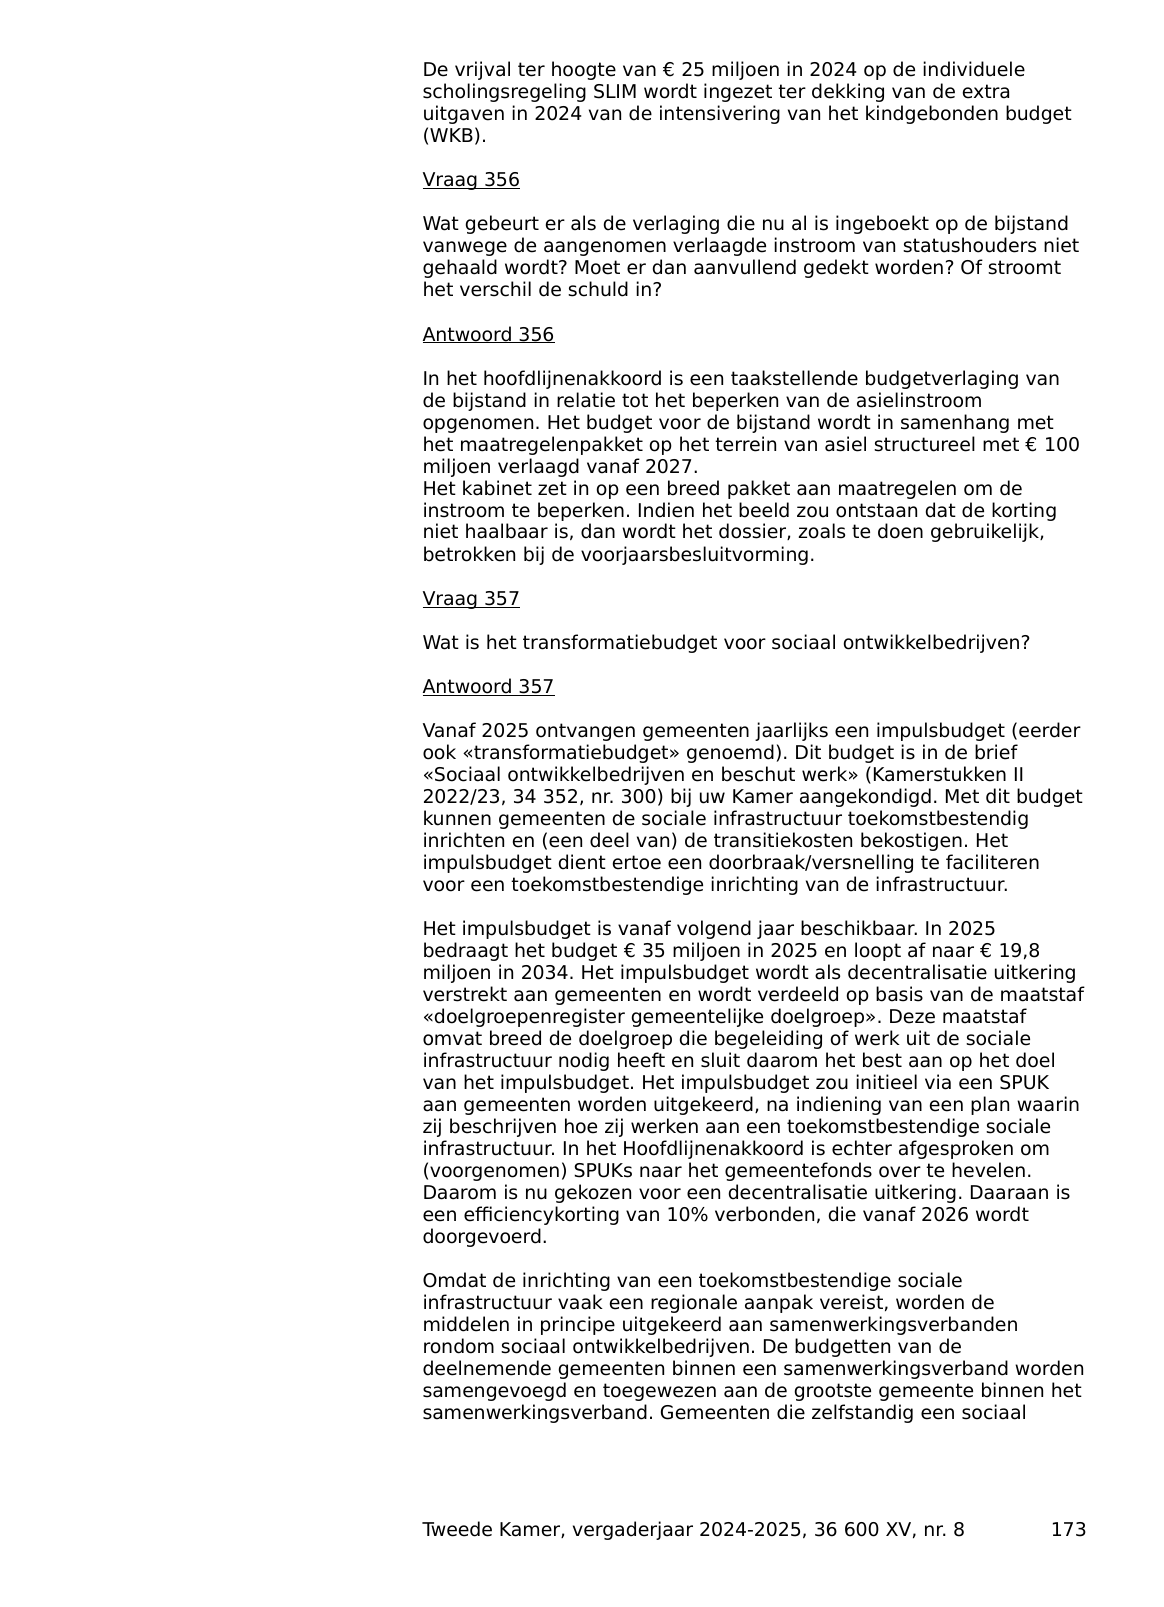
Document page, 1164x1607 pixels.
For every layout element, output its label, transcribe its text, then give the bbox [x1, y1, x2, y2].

text Vanaf 2025 ontvangen gemeenten jaarlijks een impulsbudget (eerder ook «transformatiebudget» genoemd). Dit budget is in de brief «Sociaal ontwikkelbedrijven en beschut werk» (Kamerstukken II 2022/23, 34 352, nr. 300) bij uw Kamer aangekondigd. Met dit budget kunnen gemeenten de sociale infrastructuur toekomstbestendig inrichten en (een deel van) de transitiekosten bekostigen. Het impulsbudget dient ertoe een doorbraak/versnelling te faciliteren voor een toekomstbestendige inrichting van de infrastructuur. [422, 720, 1087, 896]
text Wat is het transformatiebudget voor sociaal ontwikkelbedrijven? [422, 632, 1087, 654]
text Omdat de inrichting van een toekomstbestendige sociale infrastructuur vaak een regionale aanpak vereist, worden de middelen in principe uitgekeerd aan samenwerkingsverbanden rondom sociaal ontwikkelbedrijven. De budgetten van de deelnemende gemeenten binnen een samenwerkingsverband worden samengevoegd en toegewezen aan de grootste gemeente binnen het samenwerkingsverband. Gemeenten die zelfstandig een sociaal [422, 1270, 1087, 1424]
text Het impulsbudget is vanaf volgend jaar beschikbaar. In 2025 bedraagt het budget € 35 miljoen in 2025 en loopt af naar € 19,8 miljoen in 2034. Het impulsbudget wordt als decentralisatie uitkering verstrekt aan gemeenten en wordt verdeeld op basis van de maatstaf «doelgroepenregister gemeentelijke doelgroep». Deze maatstaf omvat breed de doelgroep die begeleiding of werk uit de sociale infrastructuur nodig heeft en sluit daarom het best aan op het doel van het impulsbudget. Het impulsbudget zou initieel via een SPUK aan gemeenten worden uitgekeerd, na indiening van een plan waarin zij beschrijven hoe zij werken aan een toekomstbestendige sociale infrastructuur. In het Hoofdlijnenakkoord is echter afgesproken om (voorgenomen) SPUKs naar het gemeentefonds over te hevelen. Daarom is nu gekozen voor een decentralisatie uitkering. Daaraan is een efficiencykorting van 10% verbonden, die vanaf 2026 wordt doorgevoerd. [422, 918, 1087, 1248]
subtitle Antwoord 357 [422, 676, 1087, 698]
subtitle Antwoord 356 [422, 323, 1087, 345]
text De vrijval ter hoogte van € 25 miljoen in 2024 op de individuele scholingsregeling SLIM wordt ingezet ter dekking van de extra uitgaven in 2024 van de intensivering van het kindgebonden budget (WKB). [422, 59, 1087, 147]
text In het hoofdlijnenakkoord is een taakstellende budgetverlaging van de bijstand in relatie tot het beperken van de asielinstroom opgenomen. Het budget voor de bijstand wordt in samenhang met het maatregelenpakket op het terrein van asiel structureel met € 100 miljoen verlaagd vanaf 2027. [422, 368, 1087, 477]
subtitle Vraag 356 [422, 169, 1087, 191]
text Het kabinet zet in op een breed pakket aan maatregelen om de instroom te beperken. Indien het beeld zou ontstaan dat de korting niet haalbaar is, dan wordt het dossier, zoals te doen gebruikelijk, betrokken bij de voorjaarsbesluitvorming. [422, 477, 1087, 565]
subtitle Vraag 357 [422, 588, 1087, 609]
text Wat gebeurt er als de verlaging die nu al is ingeboekt op de bijstand vanwege de aangenomen verlaagde instroom van statushouders niet gehaald wordt? Moet er dan aanvullend gedekt worden? Of stroomt het verschil de schuld in? [422, 213, 1087, 301]
